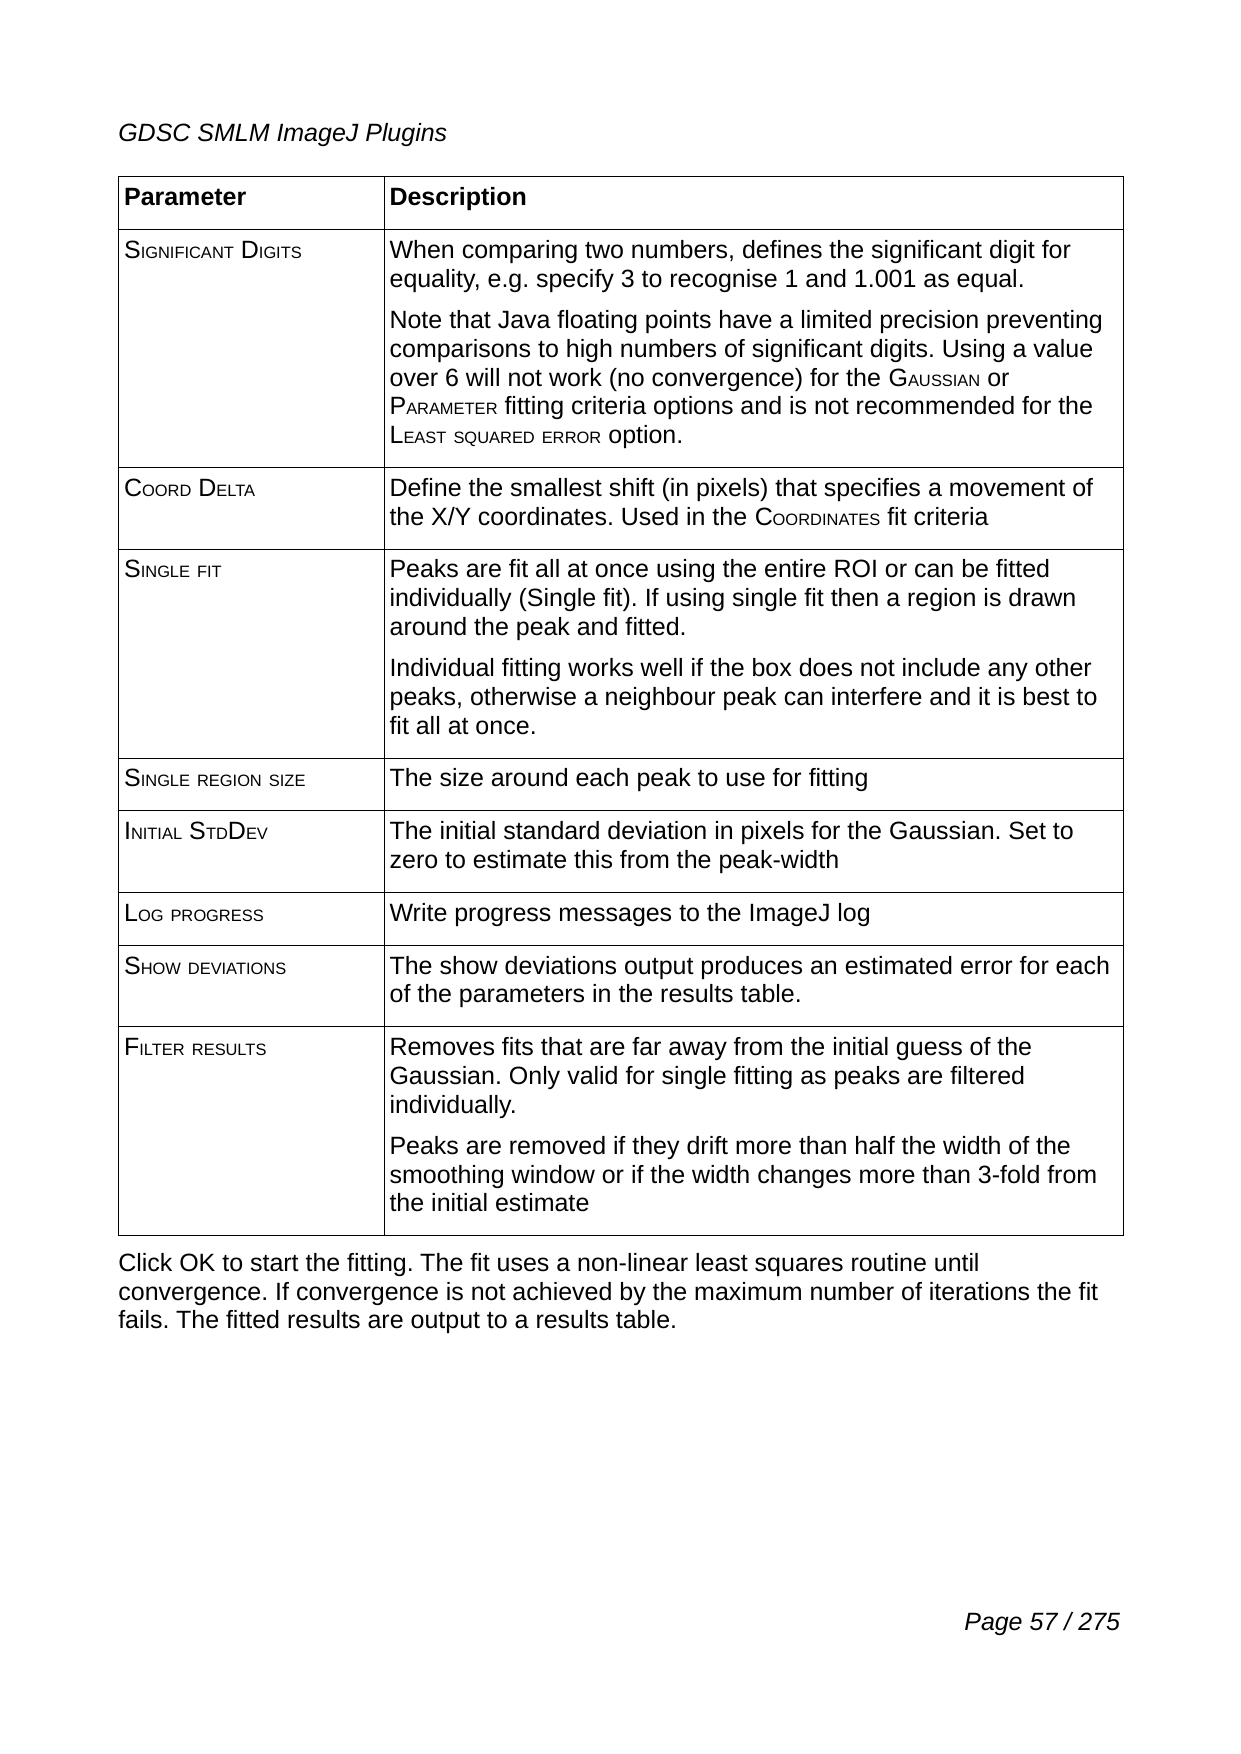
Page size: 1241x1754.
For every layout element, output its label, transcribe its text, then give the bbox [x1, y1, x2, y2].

table_cell Show deviations [119, 946, 384, 1026]
table_cell The initial standard deviation in pixels for the Gaussian. Set to zero to estimate this from the peak-width [385, 811, 1123, 892]
table_cell Single region size [119, 759, 384, 810]
table_cell Single fit [119, 550, 384, 758]
table_cell The show deviations output produces an estimated error for each of the parameters in the results table. [385, 946, 1123, 1026]
table_header Parameter [119, 177, 384, 229]
table_cell Define the smallest shift (in pixels) that specifies a movement of the X/Y coordinates. Used in the Coordinates fit criteria [385, 468, 1123, 548]
table_cell The size around each peak to use for fitting [385, 759, 1123, 810]
table_cell Filter results [119, 1027, 384, 1235]
text Click OK to start the fitting. The fit uses a non-linear least squares routine until convergence. If convergence is not achieved by the maximum number of iterations the fit fails. The fitted results are output to a results table. [118, 1248, 1122, 1334]
table_cell Write progress messages to the ImageJ log [385, 893, 1123, 945]
table_cell Peaks are fit all at once using the entire ROI or can be fitted individually (Single fit). If using single fit then a region is drawn around the peak and fitted. Individual fitting works well if the box does not include any other peaks, otherwise a neighbour peak can interfere and it is best to fit all at once. [385, 550, 1123, 758]
table_cell Initial StdDev [119, 811, 384, 892]
table_cell Coord Delta [119, 468, 384, 548]
table_header Description [385, 177, 1123, 229]
table_cell Log progress [119, 893, 384, 945]
table_cell Significant Digits [119, 230, 384, 467]
table_cell Removes fits that are far away from the initial guess of the Gaussian. Only valid for single fitting as peaks are filtered individually. Peaks are removed if they drift more than half the width of the smoothing window or if the width changes more than 3-fold from the initial estimate [385, 1027, 1123, 1235]
table_cell When comparing two numbers, defines the significant digit for equality, e.g. specify 3 to recognise 1 and 1.001 as equal. Note that Java floating points have a limited precision preventing comparisons to high numbers of significant digits. Using a value over 6 will not work (no convergence) for the Gaussian or Parameter fitting criteria options and is not recommended for the Least squared error option. [385, 230, 1123, 467]
